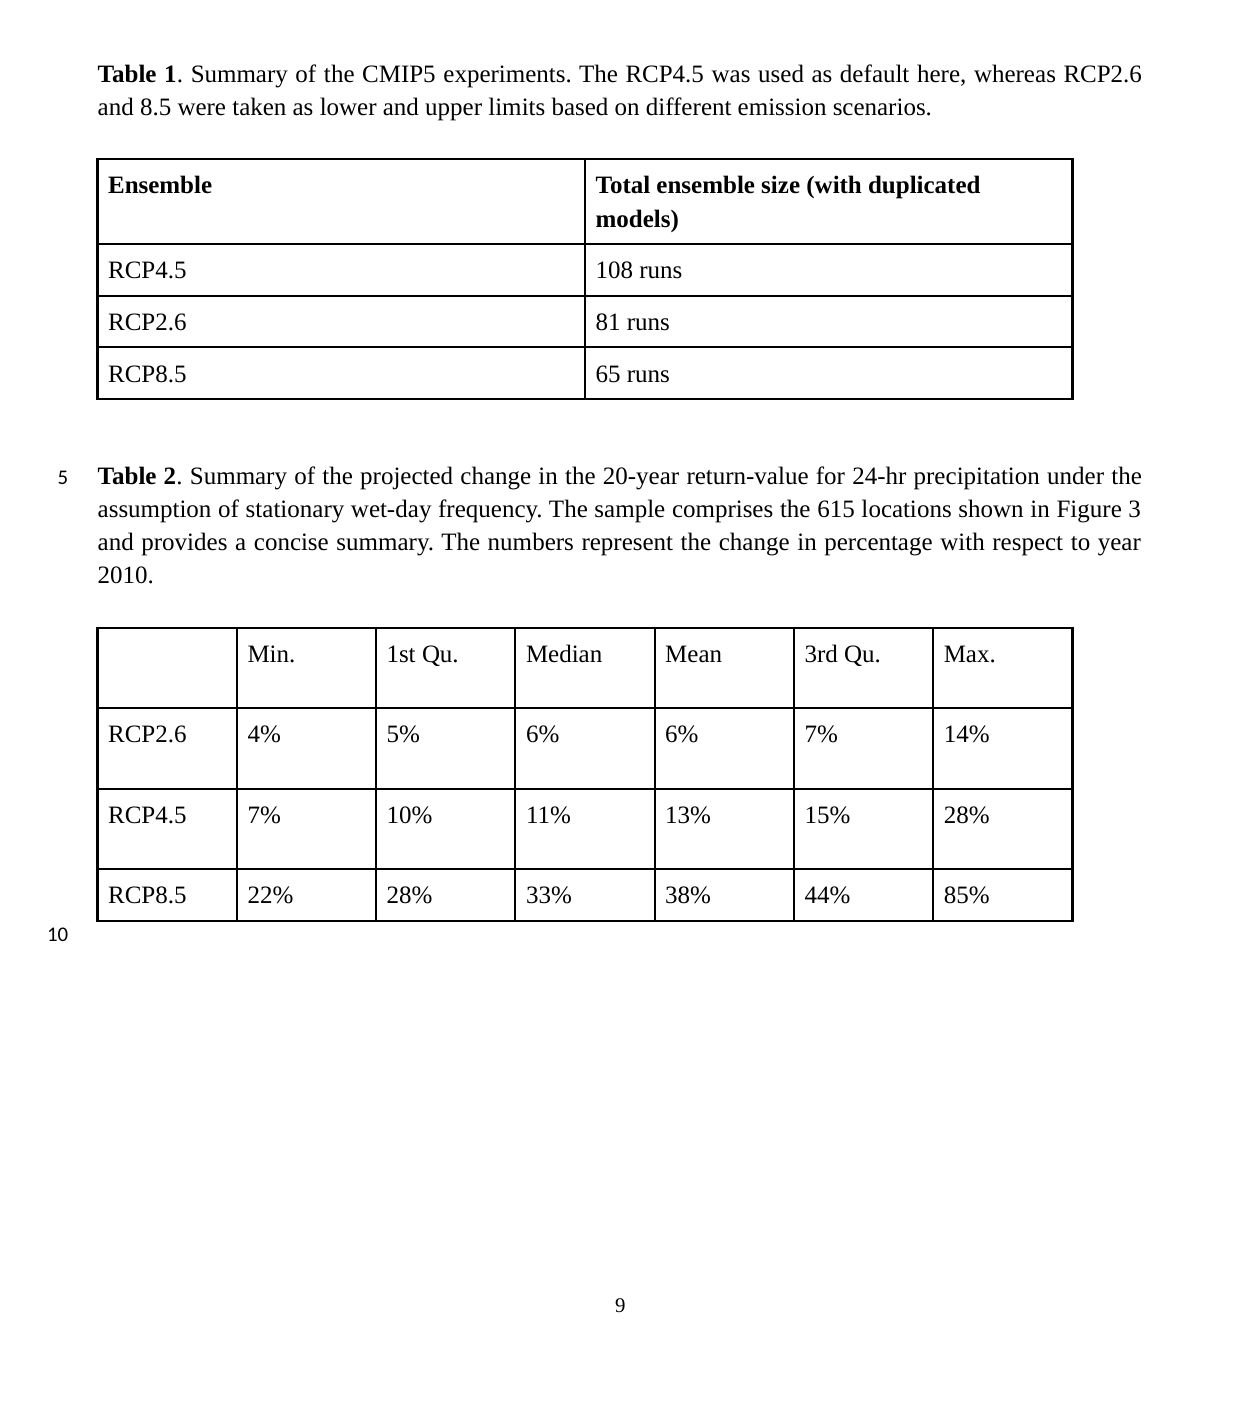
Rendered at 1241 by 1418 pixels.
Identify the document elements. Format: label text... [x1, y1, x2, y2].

table_cell 11% [516, 790, 654, 868]
table_cell 14% [934, 709, 1071, 787]
table_cell RCP8.5 [99, 348, 584, 398]
table_cell 33% [516, 870, 654, 919]
table_header Min. [238, 629, 375, 707]
table_cell 7% [238, 790, 375, 868]
table_cell 22% [238, 870, 375, 919]
table_cell RCP8.5 [99, 870, 236, 919]
table_cell 28% [934, 790, 1071, 868]
table_cell 6% [516, 709, 654, 787]
table_cell 28% [377, 870, 514, 919]
table_header [99, 629, 236, 707]
table_cell 13% [656, 790, 793, 868]
table_cell RCP2.6 [99, 709, 236, 787]
table_cell 5% [377, 709, 514, 787]
text Table 1. Summary of the CMIP5 experiments. The RCP4.5 was used as default here, whereas RCP2.6 and 8.5 were taken as lower and upper limits based on different emission scenarios. [97, 59, 1143, 121]
table_header Max. [934, 629, 1071, 707]
table_cell 85% [934, 870, 1071, 919]
text Table 2. Summary of the projected change in the 20-year return-value for 24-hr precipitation under the assumption of stationary wet-day frequency. The sample comprises the 615 locations shown in Figure 3 and provides a concise summary. The numbers represent the change in percentage with respect to year 2010. [97, 461, 1143, 589]
table_cell 65 runs [586, 348, 1071, 398]
table_header Mean [656, 629, 793, 707]
table_cell 44% [795, 870, 932, 919]
table_cell 4% [238, 709, 375, 787]
table_header 3rd Qu. [795, 629, 932, 707]
table_header Total ensemble size (with duplicated models) [586, 160, 1071, 243]
table_header Ensemble [99, 160, 584, 243]
table_cell 108 runs [586, 245, 1071, 294]
table_cell 81 runs [586, 297, 1071, 346]
table_cell 10% [377, 790, 514, 868]
table_header Median [516, 629, 654, 707]
table_cell RCP2.6 [99, 297, 584, 346]
table_cell 38% [656, 870, 793, 919]
table_cell 6% [656, 709, 793, 787]
table_cell RCP4.5 [99, 790, 236, 868]
table_cell RCP4.5 [99, 245, 584, 294]
table_header 1st Qu. [377, 629, 514, 707]
table_cell 7% [795, 709, 932, 787]
table_cell 15% [795, 790, 932, 868]
